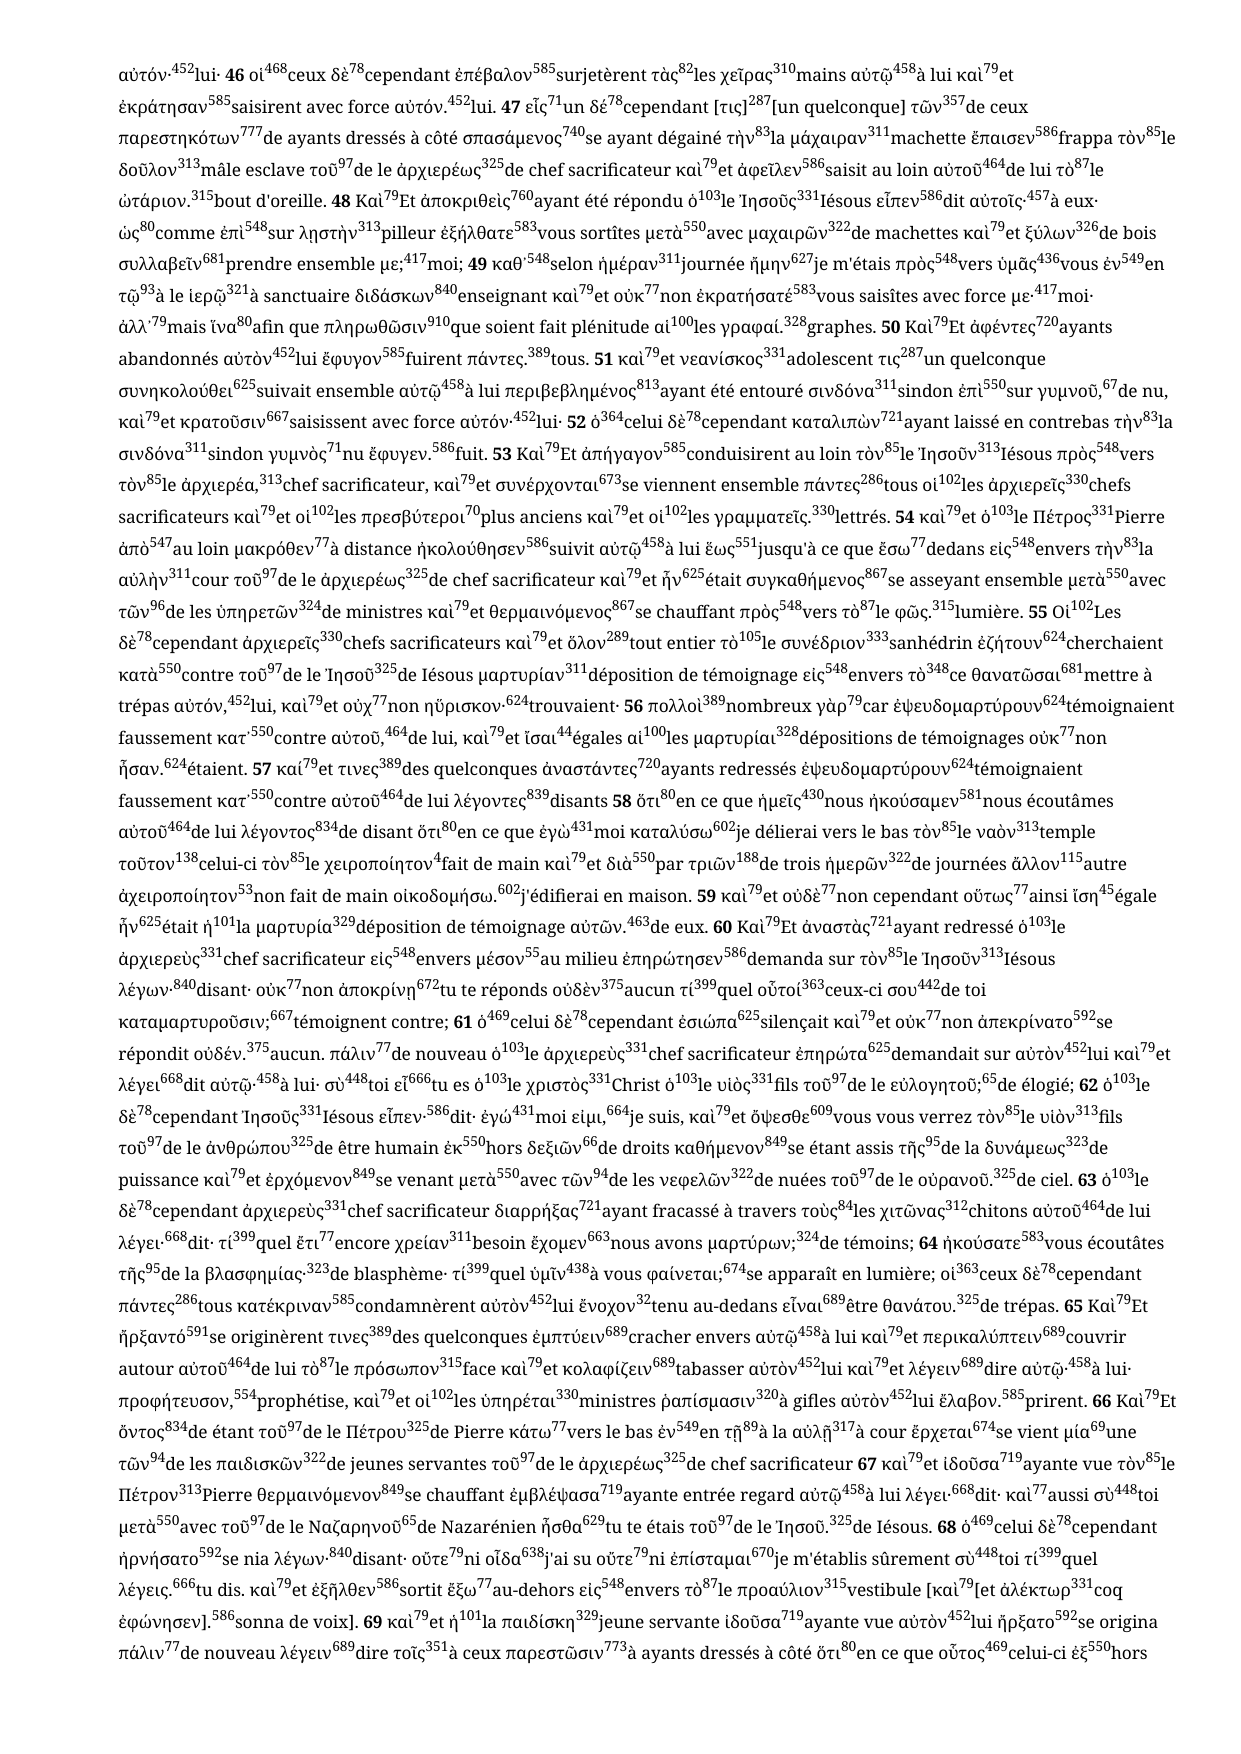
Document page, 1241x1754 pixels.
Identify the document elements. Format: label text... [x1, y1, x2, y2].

text 1 Ἦν625Était δὲ78cependant τὸ105le πάσχα333pâque καὶ79et τὰ104les ἄζυμα72sans levains μετὰ548après δύο176deux ἡμέρας.310journées. καὶ79et ἐζήτουν624cherchaient οἱ102les ἀρχιερεῖς330chefs sacrificateurs καὶ79et οἱ102les γραμματεῖς330lettrés πῶς77comment? αὐτὸν452lui ἐν549en δόλῳ319à fraude κρατήσαντες720ayants saisis avec force ἀποκτείνωσιν·898que tuent catégoriquement· 2 ἔλεγον624disaient γάρ·79car· μὴ77ne pas ἐν549en τῇ89à la ἑορτῇ,317à fête, μήποτε80de peur que ἔσται612se sera θόρυβος331tumulte τοῦ97de le λαοῦ.325de peuple. 3 Καὶ79Et ὄντος834de étant αὐτοῦ464de lui ἐν549en Βηθανίᾳ317à Béthanie ἐν549en τῇ89à la οἰκίᾳ317à maison d'habitation Σίμωνος325de Simon τοῦ97de le λεπροῦ,16de lépreux, κατακειμένου861de se couchant de haut en bas αὐτοῦ464de lui ἦλθεν586vint γυνὴ329femme ἔχουσα838ayante ἀλάβαστρον311alabastre μύρου327de onguent νάρδου323de nard πιστικῆς14de croyable liquide πολυτελοῦς,14de très coûteuse, συντρίψασα719ayante broyée ensemble τὴν83la ἀλάβαστρον311alabastre κατέχεεν586versa de haut en bas αὐτοῦ464de lui τῆς95de la κεφαλῆς.323de tête. 4 ἦσαν624étaient δέ78cependant τινες389des quelconques ἀγανακτοῦντες839irritants beaucoup πρὸς548vers ἑαυτούς·527eux-mêmes· εἰς548envers τί399quel ἡ101la ἀπώλεια329perte complète αὕτη154celle-ci τοῦ99de le μύρου327de onguent γέγονεν;642a devenu; 5 ἠδύνατο631se pouvait γὰρ79car τοῦτο158ce-ci τὸ105le μύρον333onguent πραθῆναι683être vendu ἐπάνω77sur le haut δηναρίων326de deniers τριακοσίων192de trois cents καὶ79et δοθῆναι683être donné τοῖς90à les πτωχοῖς·58à pauvres· καὶ79et ἐνεβριμῶντο630se irritaient dans αὐτῇ.456à elle. 6 Ὁ103Le δὲ78cependant Ἰησοῦς331Iésous εἶπεν·586dit· ἄφετε553abandonnez αὐτήν·450elle· τί399quel αὐτῇ456à elle κόπους312frappements παρέχετε;665vous fournissez; καλὸν6beau ἔργον315travail ἠργάσατο592se mit au travail ἐν549en ἐμοί.420à moi. 7 πάντοτε77en tout moment γὰρ79car τοὺς84les πτωχοὺς52pauvres ἔχετε665vous avez μεθ᾽550avec ἑαυτῶν521de vous-mêmes καὶ79et ὅταν80lorsque le cas échéant θέλητε918que vous vouliez δύνασθε671vous vous pouvez αὐτοῖς457à eux εὖ77bien ποιῆσαι,681faire, ἐμὲ417moi δὲ78cependant οὐ77non πάντοτε77en tout moment ἔχετε.665vous avez. 8 ὃ482lequel ἔσχεν586eut ἐποίησεν·586fit· προέλαβεν586prit à l'avance μυρίσαι681oindre d'onguent τὸ87le σῶμά315corps μου424de moi εἰς548envers τὸν245le ἐνταφιασμόν.313enterrement. 9 ἀμὴν304amen δὲ78cependant λέγω664je dis ὑμῖν,438à vous, ὅπου80là où ἐὰν340si le cas échéant κηρυχθῇ911que soit annoncé τὸ105le εὐαγγέλιον333évangile εἰς548envers ὅλον269tout entier τὸν85le κόσμον,313monde, καὶ77aussi ὃ482lequel ἐποίησεν586fit αὕτη362celle-ci λαληθήσεται619sera bavardé εἰς548envers μνημόσυνον315souvenance αὐτῆς.462de elle. 10 Καὶ79Et Ἰούδας331Iouda Ἰσκαριὼθ331Iskariote ὁ103le εἷς71un τῶν96de les δώδεκα64de douze ἀπῆλθεν586éloigna πρὸς548vers τοὺς84les ἀρχιερεῖς312chefs sacrificateurs ἵνα80afin que αὐτὸν452lui παραδοῖ899que livre αὐτοῖς.457à eux. 11 οἱ468ceux δὲ78cependant ἀκούσαντες720ayants écoutés ἐχάρησαν599furent été de joie καὶ79et ἐπηγγείλαντο591se promirent αὐτῷ458à lui ἀργύριον315objet d'argent δοῦναι.681donner. καὶ79et ἐζήτει625cherchait πῶς77comment? αὐτὸν452lui εὐκαίρως77en bien moment παραδοῖ.899que livre. 12 Καὶ79Et τῇ89à la πρώτῃ206à première ἡμέρᾳ317à journée τῶν98de les ἀζύμων,66de sans levains, ὅτε77lorsque τὸ87le πάσχα315pâque ἔθυον,624sacrifiaient, λέγουσιν667disent αὐτῷ458à lui οἱ102les μαθηταὶ330disciples αὐτοῦ·464de lui· ποῦ77où? θέλεις666tu veux ἀπελθόντες720ayants éloignés ἑτοιμάσωμεν894que nous préparions ἵνα80afin que φάγῃς897que tu manges τὸ87le πάσχα;315pâque; 13 καὶ79et ἀποστέλλει668envoie δύο52deux τῶν96de les μαθητῶν324de disciples αὐτοῦ464de lui καὶ79et λέγει668dit αὐτοῖς·457à eux· ὑπάγετε569dirigez en arrière εἰς548envers τὴν83la πόλιν,311cité, καὶ79et ἀπαντήσει606viendra de loin à la rencontre ὑμῖν438à vous ἄνθρωπος331être humain κεράμιον315cruche ὕδατος327de eau βαστάζων·840mettant en charge· ἀκολουθήσατε553suivez αὐτῷ458à lui 14 καὶ79et ὅπου80là où ἐὰν340si le cas échéant εἰσέλθῃ899que vienne à l'intérieur εἴπατε553dites τῷ91à le οἰκοδεσπότῃ319à despote de maison ὅτι80en ce que ὁ103le διδάσκαλος331enseignant λέγει·668dit· ποῦ77où? ἐστιν668est τὸ105le κατάλυμά333salle de déliage μου424de moi ὅπου77là où τὸ87le πάσχα315pâque μετὰ550avec τῶν96de les μαθητῶν324de disciples μου424de moi φάγω;895que je mange; 15 καὶ79et αὐτὸς469lui ὑμῖν438à vous δείξει606montrera ἀνάγαιον315chambre haute μέγα6grand ἐστρωμένον798ayant été étendu ἕτοιμον·55prêt· καὶ79et ἐκεῖ77là ἑτοιμάσατε553préparez ἡμῖν.419à nous. 16 καὶ79et ἐξῆλθον585sortirent οἱ102les μαθηταὶ330disciples καὶ79et ἦλθον585vinrent εἰς548envers τὴν83la πόλιν311cité καὶ79et εὗρον585trouvèrent καθὼς77de haut en bas comme εἶπεν586dit αὐτοῖς457à eux καὶ79et ἡτοίμασαν585préparèrent τὸ87le πάσχα.315pâque. 17 Καὶ79Et ὀψίας63de tardive γενομένης732de se ayante devenue ἔρχεται674se vient μετὰ550avec τῶν96de les δώδεκα.64de douze. 18 καὶ79et ἀνακειμένων860de se couchants de bas en haut αὐτῶν463de eux καὶ79et ἐσθιόντων833de mangeants ὁ103le Ἰησοῦς331Iésous εἶπεν·586dit· ἀμὴν304amen λέγω664je dis ὑμῖν438à vous ὅτι80en ce que εἷς71un ἐξ550hors ὑμῶν441de vous παραδώσει606livrera με417moi ὁ364celui ἐσθίων840mangeant μετ᾽550avec ἐμοῦ.424de moi. 19 ἤρξαντο591se originèrent λυπεῖσθαι692être attristé καὶ79et λέγειν689dire αὐτῷ458à lui εἷς71un κατὰ547de haut en bas εἷς·71un· μήτι340ne serait-ce que ἐγώ;431moi; 20 ὁ469celui δὲ78cependant εἶπεν586dit αὐτοῖς·457à eux· εἷς71un τῶν96de les δώδεκα,64de douze, ὁ364celui ἐμβαπτόμενος867se trempant dedans μετ᾽550avec ἐμοῦ424de moi εἰς548envers τὸ87le τρύβλιον.315bol. 21 ὅτι80en ce que ὁ103le μὲν79certes υἱὸς331fils τοῦ97de le ἀνθρώπου325de être humain ὑπάγει668dirige en arrière καθὼς77de haut en bas comme γέγραπται654a été graphé περὶ550autour αὐτοῦ,464de lui, οὐαὶ304Ouai δὲ78cependant τῷ91à le ἀνθρώπῳ319à être humain ἐκείνῳ144à celui-là δι᾽550par οὗ492de lequel ὁ103le υἱὸς331fils τοῦ97de le ἀνθρώπου325de être humain παραδίδοται·680est livré· καλὸν49beau ἦν625était αὐτῷ458à lui εἰ80si οὐκ77non ἐγεννήθη600fut engendré ὁ103le ἄνθρωπος331être humain ἐκεῖνος.156celui-là. 22 Καὶ79Et ἐσθιόντων833de mangeants αὐτῶν463de eux λαβὼν721ayant pris ἄρτον313pain εὐλογήσας721ayant élogié ἔκλασεν586cassa καὶ79et ἔδωκεν586donna αὐτοῖς457à eux καὶ79et εἶπεν·586dit· λάβετε,553prenez, τοῦτό366ce-ci ἐστιν668est τὸ105le σῶμά333corps μου.424de moi. 23 καὶ79et λαβὼν721ayant pris ποτήριον315récipient à boire εὐχαριστήσας721ayant rendu grâce ἔδωκεν586donna αὐτοῖς,457à eux, καὶ79et ἔπιον585burent ἐξ550hors αὐτοῦ466de lui πάντες.389tous. 24 καὶ79et εἶπεν586dit αὐτοῖς·457à eux· τοῦτό366ce-ci ἐστιν668est τὸ105le αἷμά333sang μου424de moi τῆς95de la διαθήκης323de disposition τὸ366ce ἐκχυννόμενον893étant déversé ὑπὲρ550au-dessus πολλῶν.383de nombreux. 25 ἀμὴν304amen λέγω664je dis ὑμῖν438à vous ὅτι80en ce que οὐκέτι77non plus οὐ77non μὴ77ne pas πίω895que je boive ἐκ550hors τοῦ99de le γενήματος327de progéniture τῆς95de la ἀμπέλου323de vigne ἕως552jusqu'à ce que τῆς95de la ἡμέρας323de journée ἐκείνης148de celle-là ὅταν77lorsque le cas échéant αὐτὸ454lui πίνω917que je boive καινὸν55nouveau ἐν549en τῇ89à la βασιλείᾳ317à royauté τοῦ97de le θεοῦ.325de Dieu. 26 Καὶ79Et ὑμνήσαντες720ayants chantés hymne ἐξῆλθον585sortirent εἰς548envers τὸ87le ὄρος315montagne τῶν94de les ἐλαιῶν.322de oliviers. 27 καὶ79et λέγει668dit αὐτοῖς457à eux ὁ103le Ἰησοῦς331Iésous ὅτι80en ce que πάντες389tous σκανδαλισθήσεσθε,616vous serez scandalisé, ὅτι80en ce que γέγραπται·654a été graphé· πατάξω602je percuterai τὸν85le ποιμένα,313berger, καὶ79et τὰ104les πρόβατα332brebis διασκορπισθήσονται.618seront dispersé au travers. 28 ἀλλὰ79mais μετὰ548après τὸ348ce ἐγερθῆναί683être éveillé με417moi προάξω602je mènerai devant ὑμᾶς436vous εἰς548envers τὴν83la Γαλιλαίαν.311Galilée. 29 ὁ103le δὲ78cependant Πέτρος331Pierre ἔφη625déclarait αὐτῷ·458à lui· εἰ80si καὶ77aussi πάντες389tous σκανδαλισθήσονται,618seront scandalisé, ἀλλ᾽79mais οὐκ77non ἐγώ.431moi. 30 καὶ79et λέγει668dit αὐτῷ458à lui ὁ103le Ἰησοῦς·331Iésous· ἀμὴν304amen λέγω664je dis σοι439à toi ὅτι80en ce que σὺ448toi σήμερον77aujourd'hui ταύτῃ142à celle-ci τῇ89à la νυκτὶ317à nuit πρὶν80avant ἢ340ou δὶς77doublement ἀλέκτορα313coq φωνῆσαι681sonner de voix τρίς77trois fois με417moi ἀπαρνήσῃ.610tu te nieras au loin. 31 ὁ469celui δὲ78cependant ἐκπερισσῶς77surabondamment à l'excès ἐλάλει·625bavardait· ἐὰν80si le cas échéant δέῃ921que attache de lien με417moi συναποθανεῖν681mourir loin avec σοι,439à toi, οὐ77non μή77ne pas σε437toi ἀπαρνήσομαι.608je me nierai au loin. ὡσαύτως77de même δὲ78cependant καὶ77aussi πάντες389tous ἔλεγον.624disaient. 32 Καὶ79Et ἔρχονται673se viennent εἰς548envers χωρίον315emplacement οὗ494de lequel τὸ105le ὄνομα333nom Γεθσημανὶ333Gethsémani καὶ79et λέγει668dit τοῖς90à les μαθηταῖς318à disciples αὐτοῦ·464de lui· καθίσατε553asseyez ὧδε77ici ἕως80jusqu'à ce que προσεύξωμαι.901que je me prie. 33 καὶ79et παραλαμβάνει668prend à côté τὸν85le Πέτρον313Pierre καὶ79et [τὸν]85[le] Ἰάκωβον313Iakobos καὶ79et [τὸν]85[le] Ἰωάννην313Ioannes μετ᾽550avec αὐτοῦ464de lui καὶ79et ἤρξατο592se origina ἐκθαμβεῖσθαι692être stupéfié καὶ79et ἀδημονεῖν689être troublé 34 καὶ79et λέγει668dit αὐτοῖς·457à eux· περίλυπός45triste autour ἐστιν668est ἡ101la ψυχή329âme μου424de moi ἕως552jusqu'à ce que θανάτου·325de trépas· μείνατε553restez ὧδε77ici καὶ79et γρηγορεῖτε.569vigilez. 35 καὶ79et προελθὼν721ayant venu devant μικρὸν55petit ἔπιπτεν625tombait ἐπὶ550sur τῆς95de la γῆς323de terre καὶ79et προσηύχετο631se priait ἵνα80afin que εἰ80si δυνατόν49puissant ἐστιν668est παρέλθῃ899que passe à côté ἀπ᾽550au loin αὐτοῦ464de lui ἡ101la ὥρα,329heure, 36 καὶ79et ἔλεγεν·625disait· αββα304Abba ὁ109le πατήρ,337père, πάντα391tous δυνατά48puissants σοι·439à toi· παρένεγκε554porte à côté τὸ87le ποτήριον315récipient à boire τοῦτο140ce-ci ἀπ᾽550au loin ἐμοῦ·424de moi· ἀλλ᾽79mais οὐ77non τί399quel ἐγὼ431moi θέλω664je veux ἀλλὰ79mais τί399quel σύ.448toi. 37 καὶ79et ἔρχεται674se vient καὶ79et εὑρίσκει668trouve αὐτοὺς451eux καθεύδοντας,821dormants de haut en bas, καὶ79et λέγει668dit τῷ91à le Πέτρῳ·319à Pierre· Σίμων,337Simon, καθεύδεις;666tu dors de haut en bas; οὐκ77non ἴσχυσας584tu eus la ténacité μίαν177une ὥραν311heure γρηγορῆσαι;681vigiler; 38 γρηγορεῖτε569vigilez καὶ79et προσεύχεσθε,573que vous vous priez, ἵνα80afin que μὴ77ne pas ἔλθητε896que vous veniez εἰς548envers πειρασμόν·313tentation· τὸ105le μὲν79certes πνεῦμα333souffle πρόθυμον49de promptitude fureur ἡ101la δὲ78cependant σὰρξ329chair ἀσθενής.45infirme. 39 Καὶ79Et πάλιν77de nouveau ἀπελθὼν721ayant éloigné προσηύξατο592se pria τὸν85le αὐτὸν138même λόγον313discours εἰπών.721ayant dit. 40 καὶ79et πάλιν77de nouveau ἐλθὼν721ayant venu εὗρεν586trouva αὐτοὺς451eux καθεύδοντας,821dormants de haut en bas, ἦσαν624étaient γὰρ79car αὐτῶν463de eux οἱ102les ὀφθαλμοὶ330yeux καταβαρυνόμενοι,890étants alourdis de haut en bas, καὶ79et οὐκ77non ᾔδεισαν658avaient su τί399quel ἀποκριθῶσιν910que soient répondu αὐτῷ.458à lui. 41 Καὶ79Et ἔρχεται674se vient τὸ87le τρίτον55troisième καὶ79et λέγει668dit αὐτοῖς·457à eux· καθεύδετε665vous dormez de haut en bas τὸ87le λοιπὸν375restant καὶ79et ἀναπαύεσθε·671vous vous pausez de bas en haut· ἀπέχει·668tient au loin· ἦλθεν586vint ἡ101la ὥρα,329heure, ἰδοὺ306voici παραδίδοται680est livré ὁ103le υἱὸς331fils τοῦ97de le ἀνθρώπου325de être humain εἰς548envers τὰς82les χεῖρας310mains τῶν96de les ἁμαρτωλῶν.64de fauteurs. 42 ἐγείρεσθε577soyez éveillés ἄγωμεν·916que nous conduisions· ἰδοὺ306voici ὁ364celui παραδιδούς840livrant με417moi ἤγγικεν.642a approché. 43 Καὶ79Et εὐθὺς77directement ἔτι77encore αὐτοῦ464de lui λαλοῦντος834de bavardant παραγίνεται674se devient à côté Ἰούδας331Iouda εἷς71un τῶν96de les δώδεκα64de douze καὶ79et μετ᾽550avec αὐτοῦ464de lui ὄχλος331foule μετὰ550avec μαχαιρῶν322de machettes καὶ79et ξύλων326de bois παρὰ550à côté τῶν96de les ἀρχιερέων324de chefs sacrificateurs καὶ79et τῶν96de les γραμματέων324de lettrés καὶ79et τῶν96de les πρεσβυτέρων.64de plus anciens. 44 δεδώκει659avait donné δὲ78cependant ὁ364celui παραδιδοὺς840livrant αὐτὸν452lui σύσσημον315signe commun αὐτοῖς457à eux λέγων·840disant· ὃν480lequel ἂν340le cas échéant φιλήσω895que j'affectionne αὐτός469lui ἐστιν,668est, κρατήσατε553saisissez avec force αὐτὸν452lui καὶ79et ἀπάγετε569conduisez au loin ἀσφαλῶς.77en sécurité. 45 καὶ79et ἐλθὼν721ayant venu εὐθὺς77directement προσελθὼν721ayant venu vers αὐτῷ458à lui λέγει·668dit· ῥαββί,337rabbi, καὶ79et κατεφίλησεν586affectionna de haut en bas αὐτόν·452lui· 46 οἱ468ceux δὲ78cependant ἐπέβαλον585surjetèrent τὰς82les χεῖρας310mains αὐτῷ458à lui καὶ79et ἐκράτησαν585saisirent avec force αὐτόν.452lui. 47 εἷς71un δέ78cependant [τις]287[un quelconque] τῶν357de ceux παρεστηκότων777de ayants dressés à côté σπασάμενος740se ayant dégainé τὴν83la μάχαιραν311machette ἔπαισεν586frappa τὸν85le δοῦλον313mâle esclave τοῦ97de le ἀρχιερέως325de chef sacrificateur καὶ79et ἀφεῖλεν586saisit au loin αὐτοῦ464de lui τὸ87le ὠτάριον.315bout d'oreille. 48 Καὶ79Et ἀποκριθεὶς760ayant été répondu ὁ103le Ἰησοῦς331Iésous εἶπεν586dit αὐτοῖς·457à eux· ὡς80comme ἐπὶ548sur λῃστὴν313pilleur ἐξήλθατε583vous sortîtes μετὰ550avec μαχαιρῶν322de machettes καὶ79et ξύλων326de bois συλλαβεῖν681prendre ensemble με;417moi; 49 καθ᾽548selon ἡμέραν311journée ἤμην627je m'étais πρὸς548vers ὑμᾶς436vous ἐν549en τῷ93à le ἱερῷ321à sanctuaire διδάσκων840enseignant καὶ79et οὐκ77non ἐκρατήσατέ583vous saisîtes avec force με·417moi· ἀλλ᾽79mais ἵνα80afin que πληρωθῶσιν910que soient fait plénitude αἱ100les γραφαί.328graphes. 50 Καὶ79Et ἀφέντες720ayants abandonnés αὐτὸν452lui ἔφυγον585fuirent πάντες.389tous. 51 καὶ79et νεανίσκος331adolescent τις287un quelconque συνηκολούθει625suivait ensemble αὐτῷ458à lui περιβεβλημένος813ayant été entouré σινδόνα311sindon ἐπὶ550sur γυμνοῦ,67de nu, καὶ79et κρατοῦσιν667saisissent avec force αὐτόν·452lui· 52 ὁ364celui δὲ78cependant καταλιπὼν721ayant laissé en contrebas τὴν83la σινδόνα311sindon γυμνὸς71nu ἔφυγεν.586fuit. 53 Καὶ79Et ἀπήγαγον585conduisirent au loin τὸν85le Ἰησοῦν313Iésous πρὸς548vers τὸν85le ἀρχιερέα,313chef sacrificateur, καὶ79et συνέρχονται673se viennent ensemble πάντες286tous οἱ102les ἀρχιερεῖς330chefs sacrificateurs καὶ79et οἱ102les πρεσβύτεροι70plus anciens καὶ79et οἱ102les γραμματεῖς.330lettrés. 54 καὶ79et ὁ103le Πέτρος331Pierre ἀπὸ547au loin μακρόθεν77à distance ἠκολούθησεν586suivit αὐτῷ458à lui ἕως551jusqu'à ce que ἔσω77dedans εἰς548envers τὴν83la αὐλὴν311cour τοῦ97de le ἀρχιερέως325de chef sacrificateur καὶ79et ἦν625était συγκαθήμενος867se asseyant ensemble μετὰ550avec τῶν96de les ὑπηρετῶν324de ministres καὶ79et θερμαινόμενος867se chauffant πρὸς548vers τὸ87le φῶς.315lumière. 55 Οἱ102Les δὲ78cependant ἀρχιερεῖς330chefs sacrificateurs καὶ79et ὅλον289tout entier τὸ105le συνέδριον333sanhédrin ἐζήτουν624cherchaient κατὰ550contre τοῦ97de le Ἰησοῦ325de Iésous μαρτυρίαν311déposition de témoignage εἰς548envers τὸ348ce θανατῶσαι681mettre à trépas αὐτόν,452lui, καὶ79et οὐχ77non ηὕρισκον·624trouvaient· 56 πολλοὶ389nombreux γὰρ79car ἐψευδομαρτύρουν624témoignaient faussement κατ᾽550contre αὐτοῦ,464de lui, καὶ79et ἴσαι44égales αἱ100les μαρτυρίαι328dépositions de témoignages οὐκ77non ἦσαν.624étaient. 57 καί79et τινες389des quelconques ἀναστάντες720ayants redressés ἐψευδομαρτύρουν624témoignaient faussement κατ᾽550contre αὐτοῦ464de lui λέγοντες839disants 58 ὅτι80en ce que ἡμεῖς430nous ἠκούσαμεν581nous écoutâmes αὐτοῦ464de lui λέγοντος834de disant ὅτι80en ce que ἐγὼ431moi καταλύσω602je délierai vers le bas τὸν85le ναὸν313temple τοῦτον138celui-ci τὸν85le χειροποίητον4fait de main καὶ79et διὰ550par τριῶν188de trois ἡμερῶν322de journées ἄλλον115autre ἀχειροποίητον53non fait de main οἰκοδομήσω.602j'édifierai en maison. 59 καὶ79et οὐδὲ77non cependant οὕτως77ainsi ἴση45égale ἦν625était ἡ101la μαρτυρία329déposition de témoignage αὐτῶν.463de eux. 60 Καὶ79Et ἀναστὰς721ayant redressé ὁ103le ἀρχιερεὺς331chef sacrificateur εἰς548envers μέσον55au milieu ἐπηρώτησεν586demanda sur τὸν85le Ἰησοῦν313Iésous λέγων·840disant· οὐκ77non ἀποκρίνῃ672tu te réponds οὐδὲν375aucun τί399quel οὗτοί363ceux-ci σου442de toi καταμαρτυροῦσιν;667témoignent contre; 61 ὁ469celui δὲ78cependant ἐσιώπα625silençait καὶ79et οὐκ77non ἀπεκρίνατο592se répondit οὐδέν.375aucun. πάλιν77de nouveau ὁ103le ἀρχιερεὺς331chef sacrificateur ἐπηρώτα625demandait sur αὐτὸν452lui καὶ79et λέγει668dit αὐτῷ·458à lui· σὺ448toi εἶ666tu es ὁ103le χριστὸς331Christ ὁ103le υἱὸς331fils τοῦ97de le εὐλογητοῦ;65de élogié; 62 ὁ103le δὲ78cependant Ἰησοῦς331Iésous εἶπεν·586dit· ἐγώ431moi εἰμι,664je suis, καὶ79et ὄψεσθε609vous vous verrez τὸν85le υἱὸν313fils τοῦ97de le ἀνθρώπου325de être humain ἐκ550hors δεξιῶν66de droits καθήμενον849se étant assis τῆς95de la δυνάμεως323de puissance καὶ79et ἐρχόμενον849se venant μετὰ550avec τῶν94de les νεφελῶν322de nuées τοῦ97de le οὐρανοῦ.325de ciel. 63 ὁ103le δὲ78cependant ἀρχιερεὺς331chef sacrificateur διαρρήξας721ayant fracassé à travers τοὺς84les χιτῶνας312chitons αὐτοῦ464de lui λέγει·668dit· τί399quel ἔτι77encore χρείαν311besoin ἔχομεν663nous avons μαρτύρων;324de témoins; 64 ἠκούσατε583vous écoutâtes τῆς95de la βλασφημίας·323de blasphème· τί399quel ὑμῖν438à vous φαίνεται;674se apparaît en lumière; οἱ363ceux δὲ78cependant πάντες286tous κατέκριναν585condamnèrent αὐτὸν452lui ἔνοχον32tenu au-dedans εἶναι689être θανάτου.325de trépas. 65 Καὶ79Et ἤρξαντό591se originèrent τινες389des quelconques ἐμπτύειν689cracher envers αὐτῷ458à lui καὶ79et περικαλύπτειν689couvrir autour αὐτοῦ464de lui τὸ87le πρόσωπον315face καὶ79et κολαφίζειν689tabasser αὐτὸν452lui καὶ79et λέγειν689dire αὐτῷ·458à lui· προφήτευσον,554prophétise, καὶ79et οἱ102les ὑπηρέται330ministres ῥαπίσμασιν320à gifles αὐτὸν452lui ἔλαβον.585prirent. 66 Καὶ79Et ὄντος834de étant τοῦ97de le Πέτρου325de Pierre κάτω77vers le bas ἐν549en τῇ89à la αὐλῇ317à cour ἔρχεται674se vient μία69une τῶν94de les παιδισκῶν322de jeunes servantes τοῦ97de le ἀρχιερέως325de chef sacrificateur 67 καὶ79et ἰδοῦσα719ayante vue τὸν85le Πέτρον313Pierre θερμαινόμενον849se chauffant ἐμβλέψασα719ayante entrée regard αὐτῷ458à lui λέγει·668dit· καὶ77aussi σὺ448toi μετὰ550avec τοῦ97de le Ναζαρηνοῦ65de Nazarénien ἦσθα629tu te étais τοῦ97de le Ἰησοῦ.325de Iésous. 68 ὁ469celui δὲ78cependant ἠρνήσατο592se nia λέγων·840disant· οὔτε79ni οἶδα638j'ai su οὔτε79ni ἐπίσταμαι670je m'établis sûrement σὺ448toi τί399quel λέγεις.666tu dis. καὶ79et ἐξῆλθεν586sortit ἔξω77au-dehors εἰς548envers τὸ87le προαύλιον315vestibule [καὶ79[et ἀλέκτωρ331coq ἐφώνησεν].586sonna de voix]. 69 καὶ79et ἡ101la παιδίσκη329jeune servante ἰδοῦσα719ayante vue αὐτὸν452lui ἤρξατο592se origina πάλιν77de nouveau λέγειν689dire τοῖς351à ceux παρεστῶσιν773à ayants dressés à côté ὅτι80en ce que οὗτος469celui-ci ἐξ550hors αὐτῶν463de eux ἐστιν.668est. 70 ὁ469celui δὲ78cependant πάλιν77de nouveau ἠρνεῖτο.631se niait. Καὶ79Et μετὰ548après μικρὸν55petit πάλιν77de nouveau οἱ363ceux παρεστῶτες782ayants dressés à côté ἔλεγον624disaient τῷ91à le Πέτρῳ·319à Pierre· ἀληθῶς77vraiment ἐξ550hors αὐτῶν463de eux εἶ,666tu es, καὶ77aussi γὰρ79car Γαλιλαῖος71Galiléen εἶ.666tu es. 71 ὁ469celui δὲ78cependant ἤρξατο592se origina ἀναθεματίζειν689anathématiser καὶ79et ὀμνύειν689jurer ὅτι80en ce que οὐκ77non οἶδα638j'ai su τὸν85le ἄνθρωπον313être humain τοῦτον138celui-ci ὃν480lequel λέγετε.665vous dites. 72 καὶ79et εὐθὺς77directement ἐκ550hors δευτέρου67de deuxième ἀλέκτωρ331coq ἐφώνησεν.586sonna de voix. Καὶ79Et ἀνεμνήσθη600fut remémoré ὁ103le Πέτρος331Pierre τὸ87le ῥῆμα315oral ὡς80comme εἶπεν586dit αὐτῷ458à lui ὁ103le Ἰησοῦς331Iésous ὅτι80en ce que πρὶν80avant ἀλέκτορα313coq φωνῆσαι681sonner de voix δὶς77doublement τρίς77trois fois με417moi ἀπαρνήσῃ·610tu te nieras au loin· καὶ79et ἐπιβαλὼν721ayant surjeté ἔκλαιεν.625pleurait. [118, 59, 1181, 1665]
